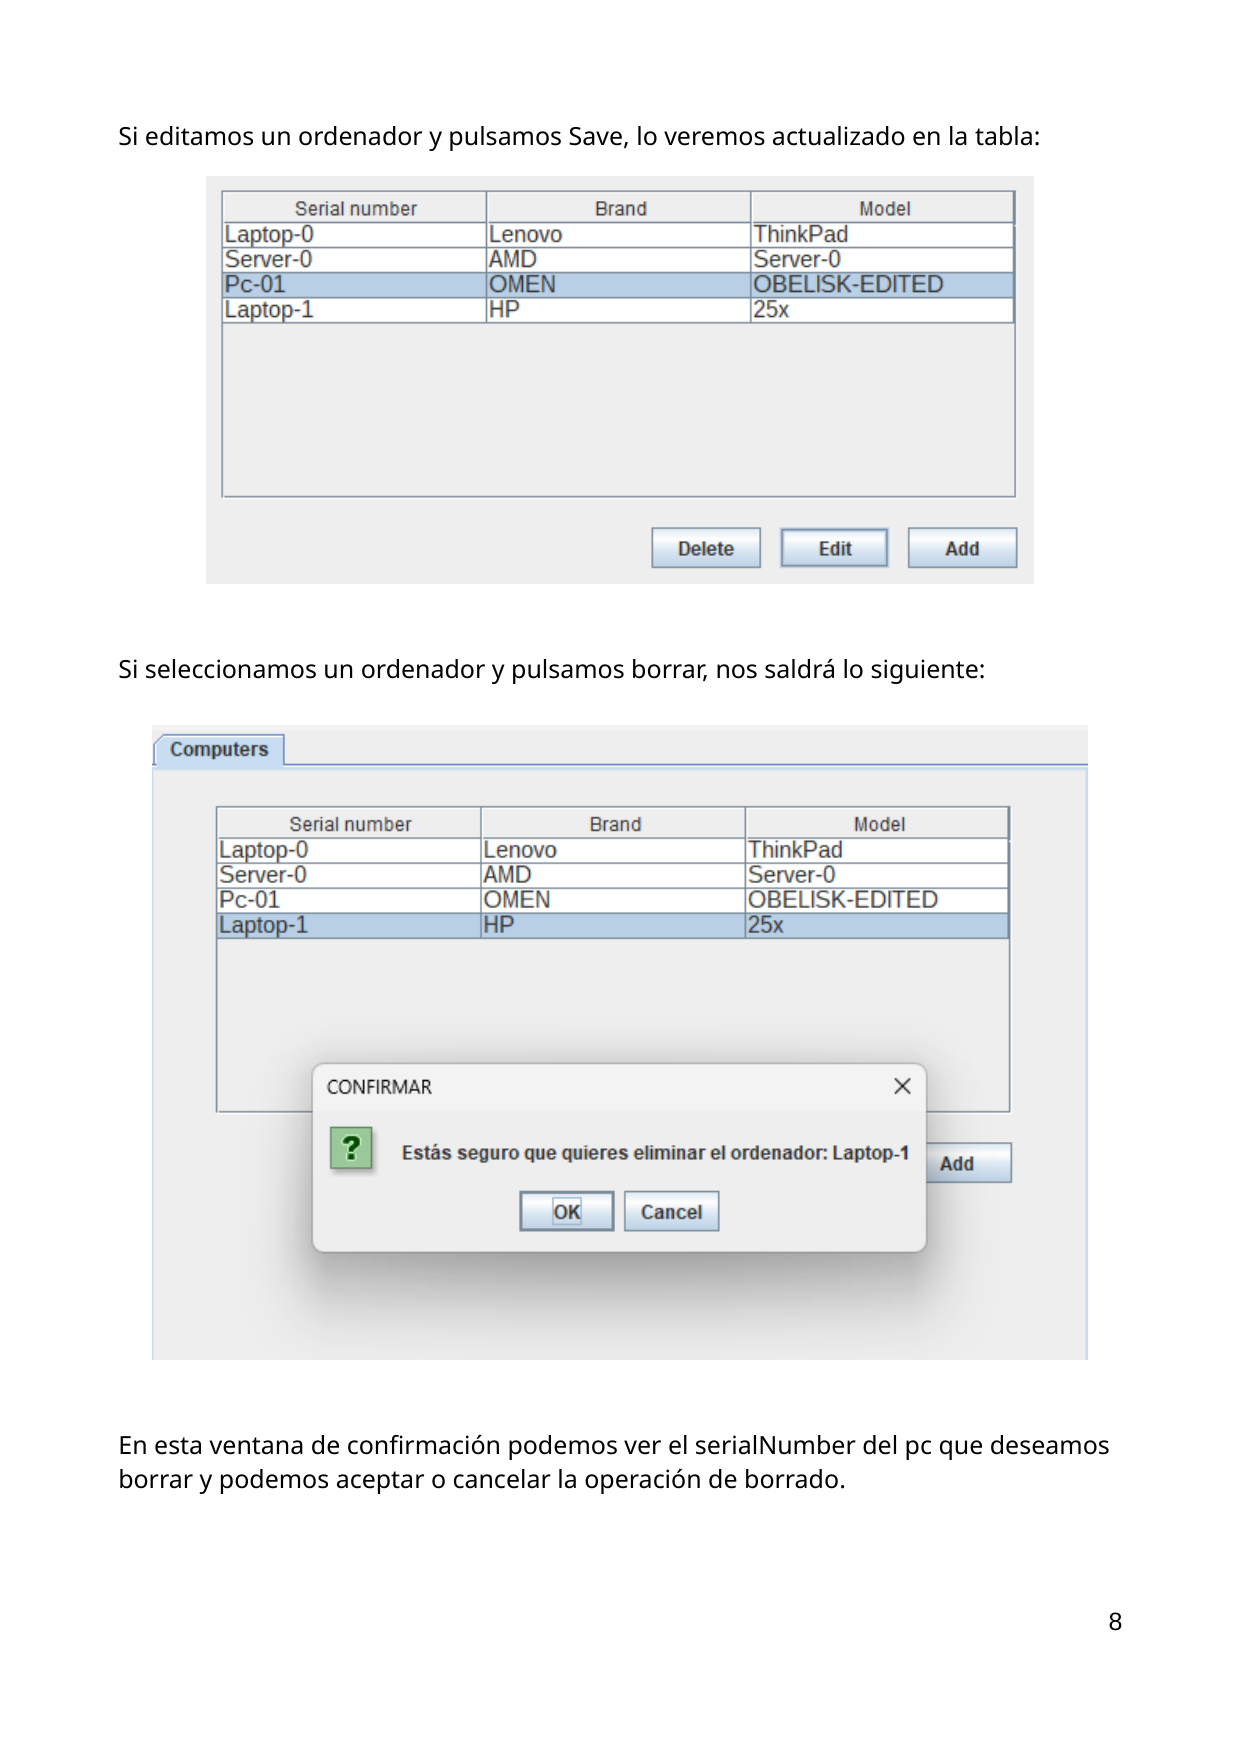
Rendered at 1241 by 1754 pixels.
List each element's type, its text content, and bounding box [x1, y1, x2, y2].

text Si seleccionamos un ordenador y pulsamos borrar, nos saldrá lo siguiente: [118, 652, 1122, 686]
picture [206, 176, 1035, 584]
text En esta ventana de confirmación podemos ver el serialNumber del pc que deseamos borrar y podemos aceptar o cancelar la operación de borrado. [118, 1428, 1122, 1496]
picture [152, 725, 1089, 1360]
text Si editamos un ordenador y pulsamos Save, lo veremos actualizado en la tabla: [118, 118, 1122, 618]
